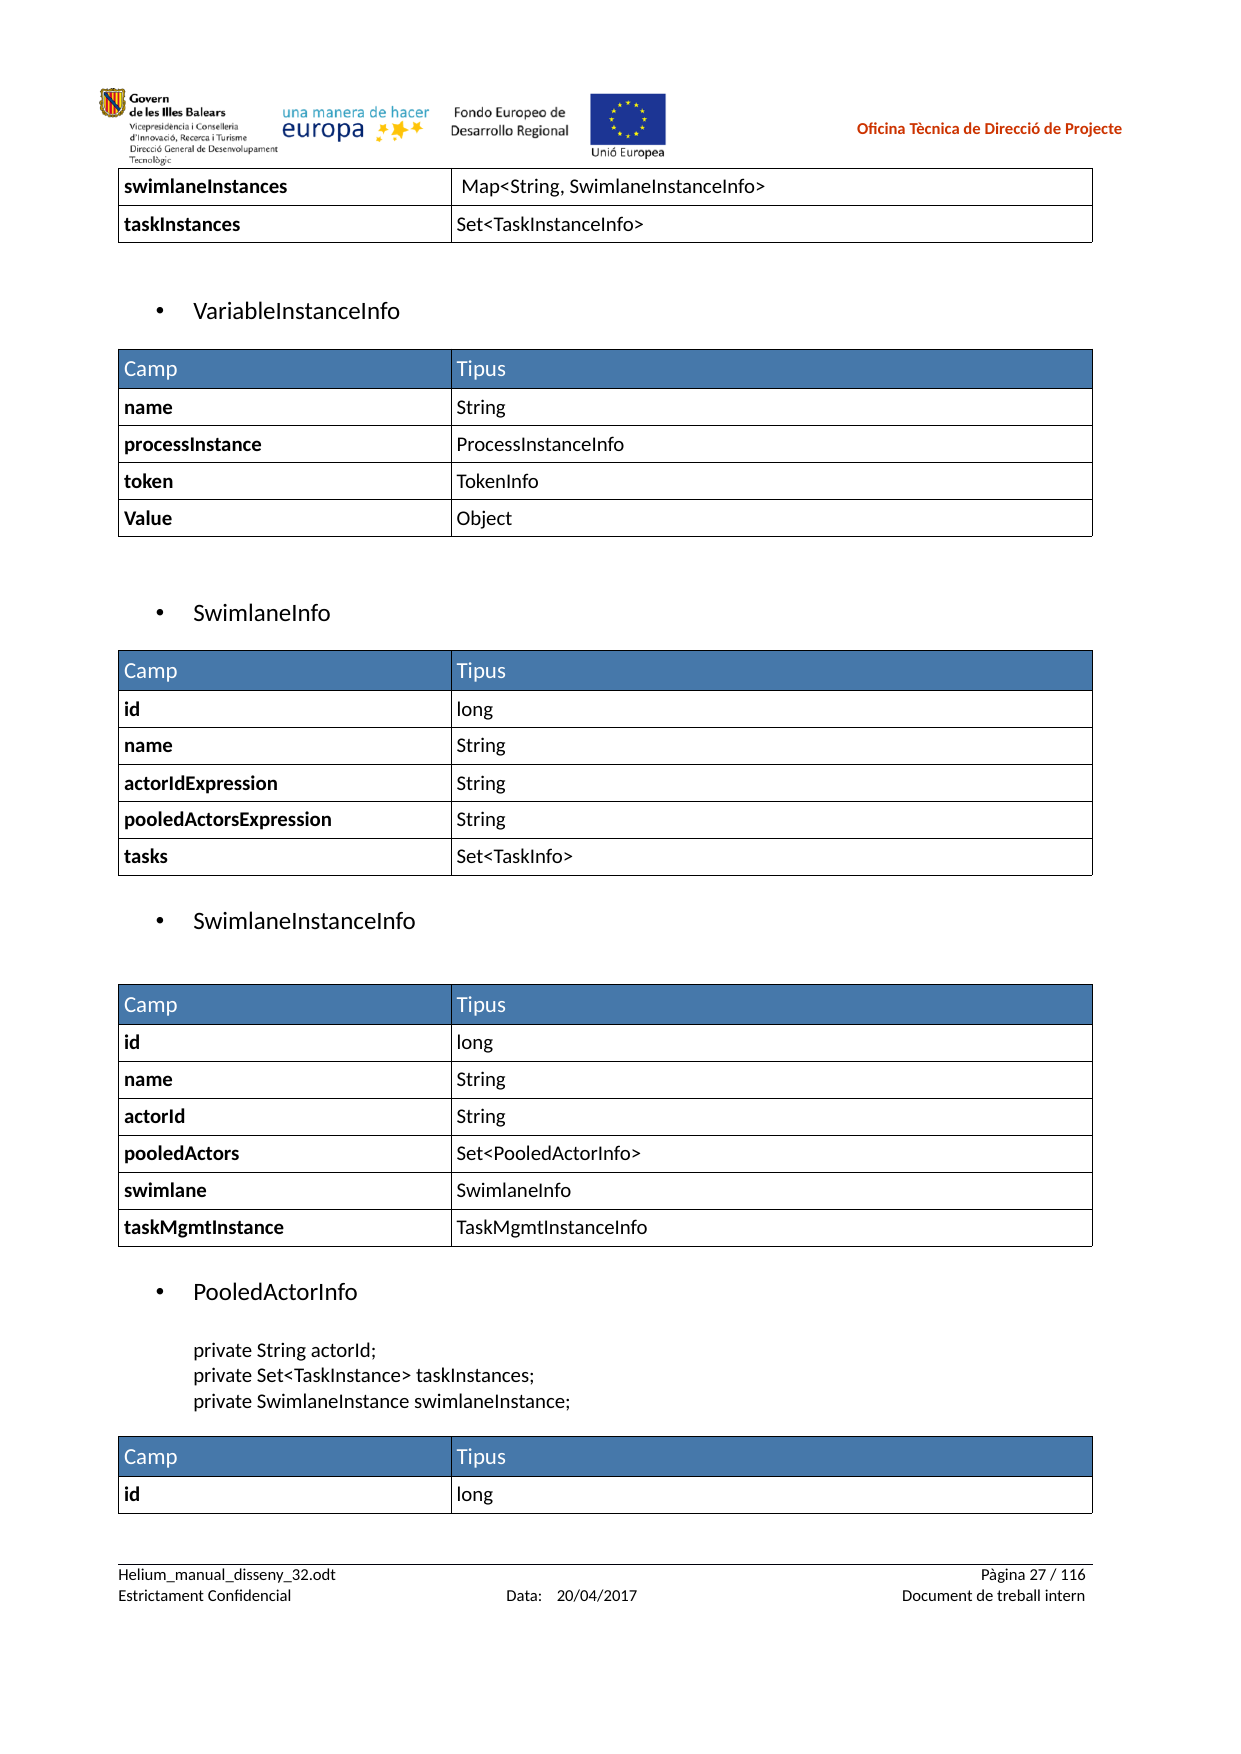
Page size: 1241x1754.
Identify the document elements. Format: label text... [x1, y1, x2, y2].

table_cell String [452, 802, 1092, 838]
table_header Tipus [452, 1437, 1092, 1476]
table_cell taskInstances [119, 206, 451, 242]
table_cell ProcessInstanceInfo [452, 426, 1092, 462]
table_cell token [119, 463, 451, 499]
table_cell id [119, 1477, 451, 1513]
table_header Camp [119, 1437, 451, 1476]
table_cell actorIdExpression [119, 765, 451, 801]
table_cell long [452, 691, 1092, 727]
table_cell long [452, 1477, 1092, 1513]
table_cell String [452, 1099, 1092, 1134]
table_cell Object [452, 500, 1092, 536]
picture [99, 87, 668, 166]
table_cell String [452, 765, 1092, 801]
table_cell Set<TaskInfo> [452, 839, 1092, 875]
table_header Camp [119, 651, 451, 690]
table_cell Set<PooledActorInfo> [452, 1136, 1092, 1172]
table_cell swimlaneInstances [119, 169, 451, 205]
table_cell TaskMgmtInstanceInfo [452, 1210, 1092, 1246]
table_cell pooledActors [119, 1136, 451, 1172]
table_cell id [119, 691, 451, 727]
text private String actorId; [118, 1337, 1122, 1363]
table_header Tipus [452, 350, 1092, 388]
table_header Tipus [452, 651, 1092, 690]
text private Set<TaskInstance> taskInstances; [118, 1363, 1122, 1388]
table_cell SwimlaneInfo [452, 1173, 1092, 1208]
table_cell Map<String, SwimlaneInstanceInfo> [452, 169, 1092, 205]
list SwimlaneInfo [156, 597, 1122, 628]
table_cell id [119, 1025, 451, 1061]
table_cell taskMgmtInstance [119, 1210, 451, 1246]
table_cell name [119, 389, 451, 425]
table_cell Value [119, 500, 451, 536]
table_cell actorId [119, 1099, 451, 1134]
table_header Camp [119, 350, 451, 388]
table_cell name [119, 1062, 451, 1098]
table_cell String [452, 728, 1092, 764]
table_cell processInstance [119, 426, 451, 462]
list SwimlaneInstanceInfo [156, 905, 1122, 936]
list VariableInstanceInfo [156, 295, 1122, 326]
text private SwimlaneInstance swimlaneInstance; [118, 1388, 1122, 1413]
table_cell long [452, 1025, 1092, 1061]
table_header Tipus [452, 985, 1092, 1024]
list PooledActorInfo [156, 1276, 1122, 1307]
table_header Camp [119, 985, 451, 1024]
table_cell String [452, 1062, 1092, 1098]
table_cell name [119, 728, 451, 764]
table_cell pooledActorsExpression [119, 802, 451, 838]
table_cell TokenInfo [452, 463, 1092, 499]
table_cell String [452, 389, 1092, 425]
table_cell tasks [119, 839, 451, 875]
table_cell Set<TaskInstanceInfo> [452, 206, 1092, 242]
table_cell swimlane [119, 1173, 451, 1208]
